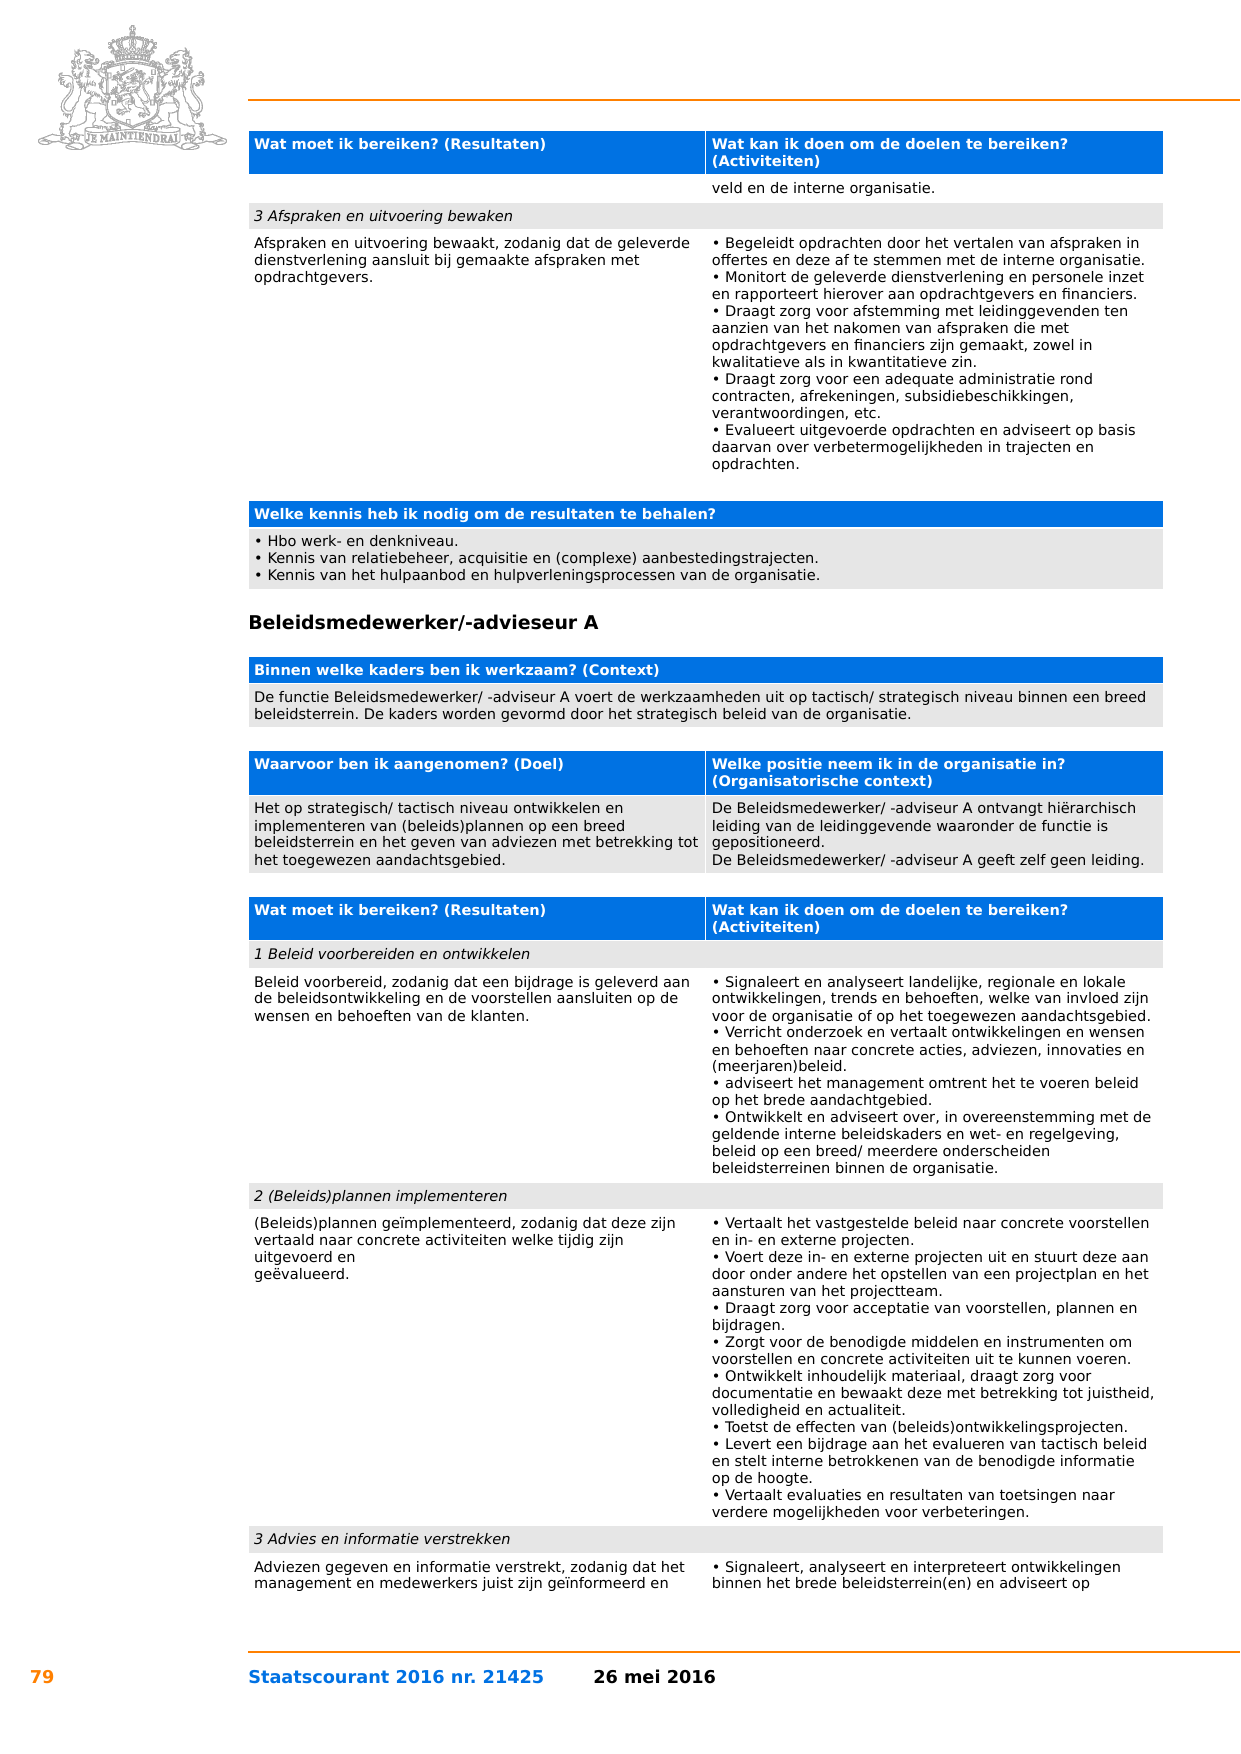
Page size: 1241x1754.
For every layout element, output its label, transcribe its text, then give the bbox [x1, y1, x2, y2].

table_header Waarvoor ben ik aangenomen? (Doel) [249, 751, 705, 795]
table_cell 3 Afspraken en uitvoering bewaken [249, 203, 1163, 229]
table_cell [249, 175, 705, 202]
table_cell • Signaleert en analyseert landelijke, regionale en lokale ontwikkelingen, trends en behoeften, welke van invloed zijn voor de organisatie of op het toegewezen aandachtsgebied. • Verricht onderzoek en vertaalt ontwikkelingen en wensen en behoeften naar concrete acties, adviezen, innovaties en (meerjaren)beleid. • adviseert het management omtrent het te voeren beleid op het brede aandachtgebied. • Ontwikkelt en adviseert over, in overeenstemming met de geldende interne beleidskaders en wet- en regelgeving, beleid op een breed/ meerdere onderscheiden beleidsterreinen binnen de organisatie. [706, 969, 1163, 1182]
table_header Wat kan ik doen om de doelen te bereiken? (Activiteiten) [706, 897, 1163, 940]
table_cell De Beleidsmedewerker/ -adviseur A ontvangt hiërarchisch leiding van de leidinggevende waaronder de functie is gepositioneerd. De Beleidsmedewerker/ -adviseur A geeft zelf geen leiding. [706, 796, 1163, 873]
table_cell 3 Advies en informatie verstrekken [249, 1526, 1163, 1553]
table_header Binnen welke kaders ben ik werkzaam? (Context) [249, 657, 1163, 683]
table_header Wat moet ik bereiken? (Resultaten) [249, 131, 705, 174]
table_cell • Vertaalt het vastgestelde beleid naar concrete voorstellen en in- en externe projecten. • Voert deze in- en externe projecten uit en stuurt deze aan door onder andere het opstellen van een projectplan en het aansturen van het projectteam. • Draagt zorg voor acceptatie van voorstellen, plannen en bijdragen. • Zorgt voor de benodigde middelen en instrumenten om voorstellen en concrete activiteiten uit te kunnen voeren. • Ontwikkelt inhoudelijk materiaal, draagt zorg voor documentatie en bewaakt deze met betrekking tot juistheid, volledigheid en actualiteit. • Toetst de effecten van (beleids)ontwikkelingsprojecten. • Levert een bijdrage aan het evalueren van tactisch beleid en stelt interne betrokkenen van de benodigde informatie op de hoogte. • Vertaalt evaluaties en resultaten van toetsingen naar verdere mogelijkheden voor verbeteringen. [706, 1210, 1163, 1525]
table_cell • Hbo werk- en denkniveau. • Kennis van relatiebeheer, acquisitie en (complexe) aanbestedingstrajecten. • Kennis van het hulpaanbod en hulpverleningsprocessen van de organisatie. [249, 529, 1163, 589]
table_cell • Begeleidt opdrachten door het vertalen van afspraken in offertes en deze af te stemmen met de interne organisatie. • Monitort de geleverde dienstverlening en personele inzet en rapporteert hierover aan opdrachtgevers en financiers. • Draagt zorg voor afstemming met leidinggevenden ten aanzien van het nakomen van afspraken die met opdrachtgevers en financiers zijn gemaakt, zowel in kwalitatieve als in kwantitatieve zin. • Draagt zorg voor een adequate administratie rond contracten, afrekeningen, subsidiebeschikkingen, verantwoordingen, etc. • Evalueert uitgevoerde opdrachten en adviseert op basis daarvan over verbetermogelijkheden in trajecten en opdrachten. [706, 230, 1163, 477]
table_header Wat moet ik bereiken? (Resultaten) [249, 897, 705, 940]
table_cell Beleid voorbereid, zodanig dat een bijdrage is geleverd aan de beleidsontwikkeling en de voorstellen aansluiten op de wensen en behoeften van de klanten. [249, 969, 705, 1182]
table_header Wat kan ik doen om de doelen te bereiken? (Activiteiten) [706, 131, 1163, 174]
table_cell Het op strategisch/ tactisch niveau ontwikkelen en implementeren van (beleids)plannen op een breed beleidsterrein en het geven van adviezen met betrekking tot het toegewezen aandachtsgebied. [249, 796, 705, 873]
table_header Welke kennis heb ik nodig om de resultaten te behalen? [249, 501, 1163, 527]
table_cell Afspraken en uitvoering bewaakt, zodanig dat de geleverde dienstverlening aansluit bij gemaakte afspraken met opdrachtgevers. [249, 230, 705, 477]
table_cell 1 Beleid voorbereiden en ontwikkelen [249, 941, 1163, 968]
text Beleidsmedewerker/-advieseur A [248, 612, 1163, 634]
picture [38, 25, 227, 150]
table_cell (Beleids)plannen geïmplementeerd, zodanig dat deze zijn vertaald naar concrete activiteiten welke tijdig zijn uitgevoerd en geëvalueerd. [249, 1210, 705, 1525]
table_cell De functie Beleidsmedewerker/ -adviseur A voert de werkzaamheden uit op tactisch/ strategisch niveau binnen een breed beleidsterrein. De kaders worden gevormd door het strategisch beleid van de organisatie. [249, 684, 1163, 727]
table_header Welke positie neem ik in de organisatie in? (Organisatorische context) [706, 751, 1163, 795]
table_cell 2 (Beleids)plannen implementeren [249, 1183, 1163, 1209]
table_cell veld en de interne organisatie. [706, 175, 1163, 202]
table_cell Adviezen gegeven en informatie verstrekt, zodanig dat het management en medewerkers juist zijn geïnformeerd en [249, 1554, 705, 1597]
table_cell • Signaleert, analyseert en interpreteert ontwikkelingen binnen het brede beleidsterrein(en) en adviseert op [706, 1554, 1163, 1597]
